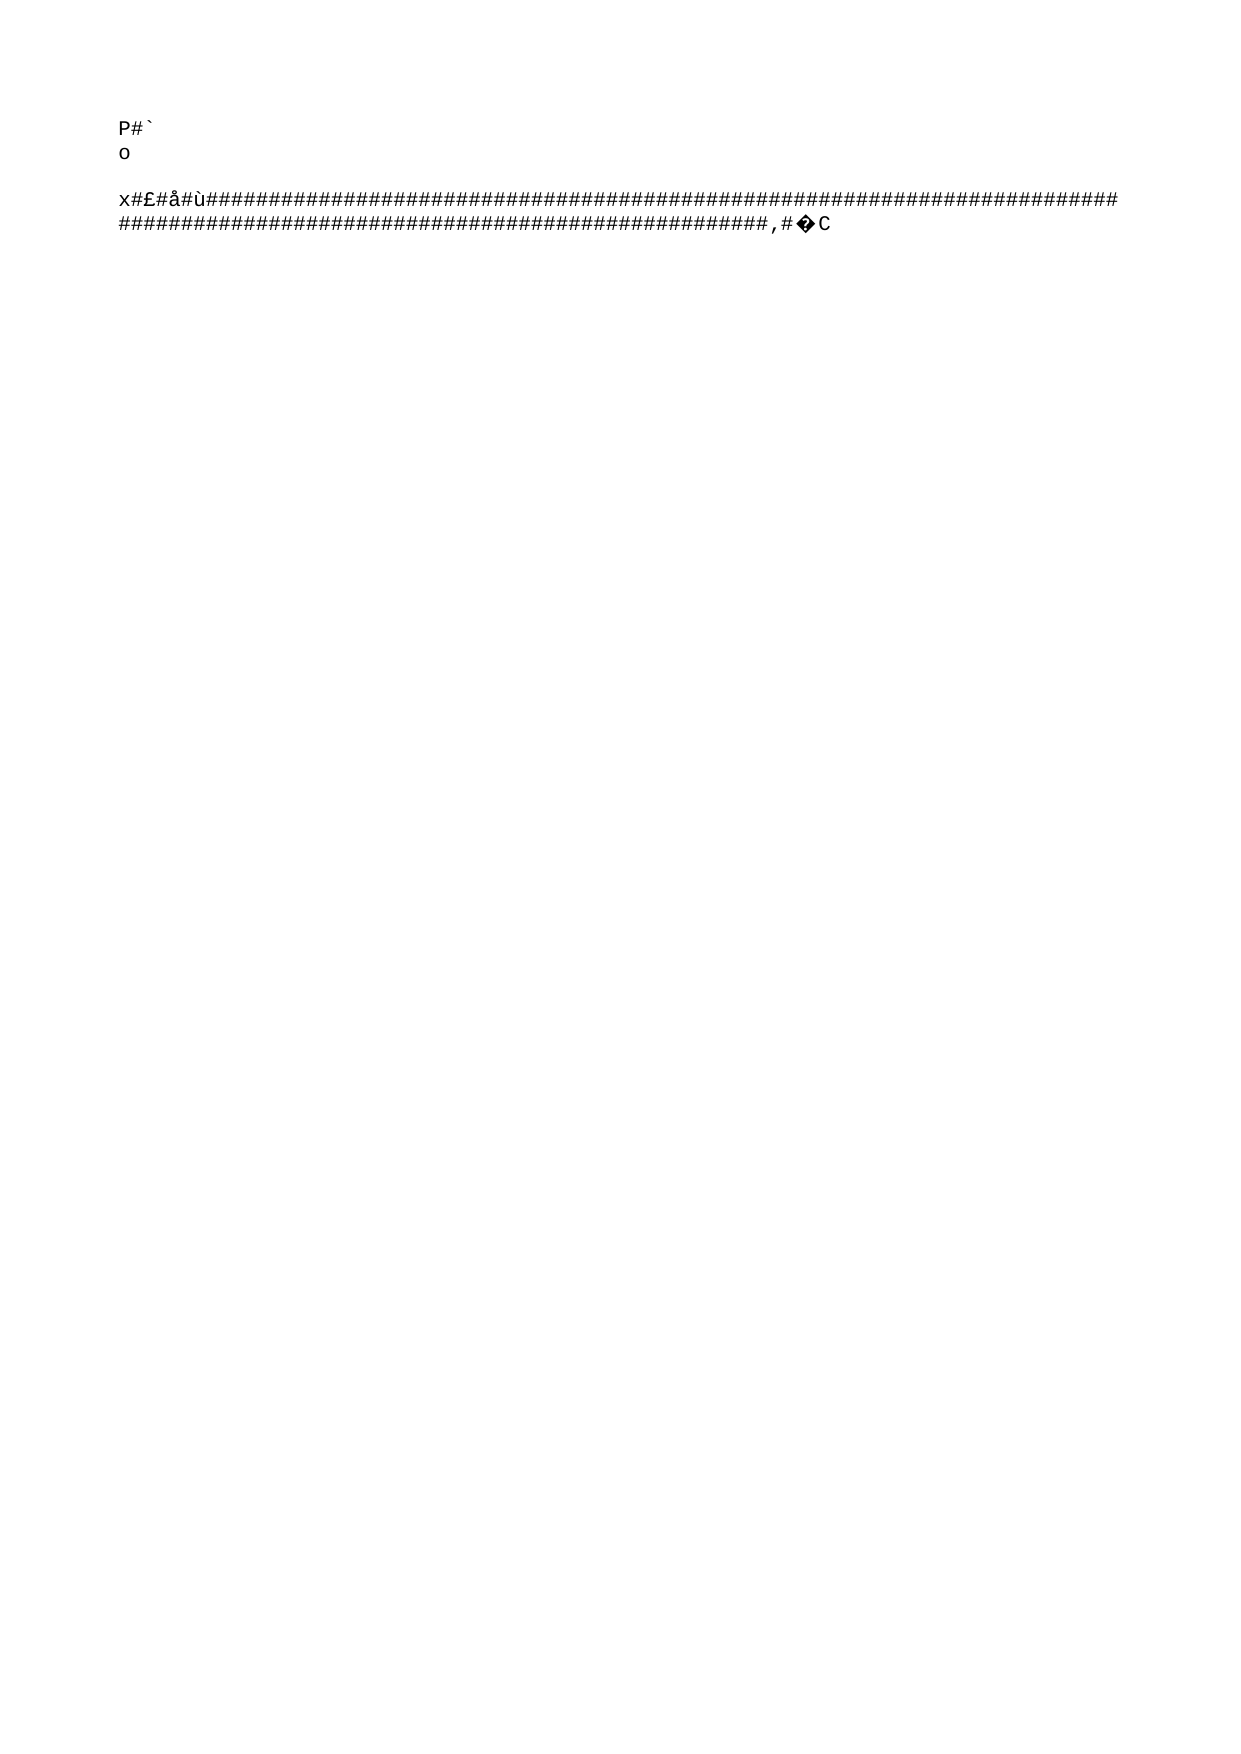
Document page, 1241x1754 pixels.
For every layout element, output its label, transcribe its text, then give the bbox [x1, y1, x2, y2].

text P#` o x#£#å#ù#############################################################################################################################‚#�C [118, 118, 1122, 236]
